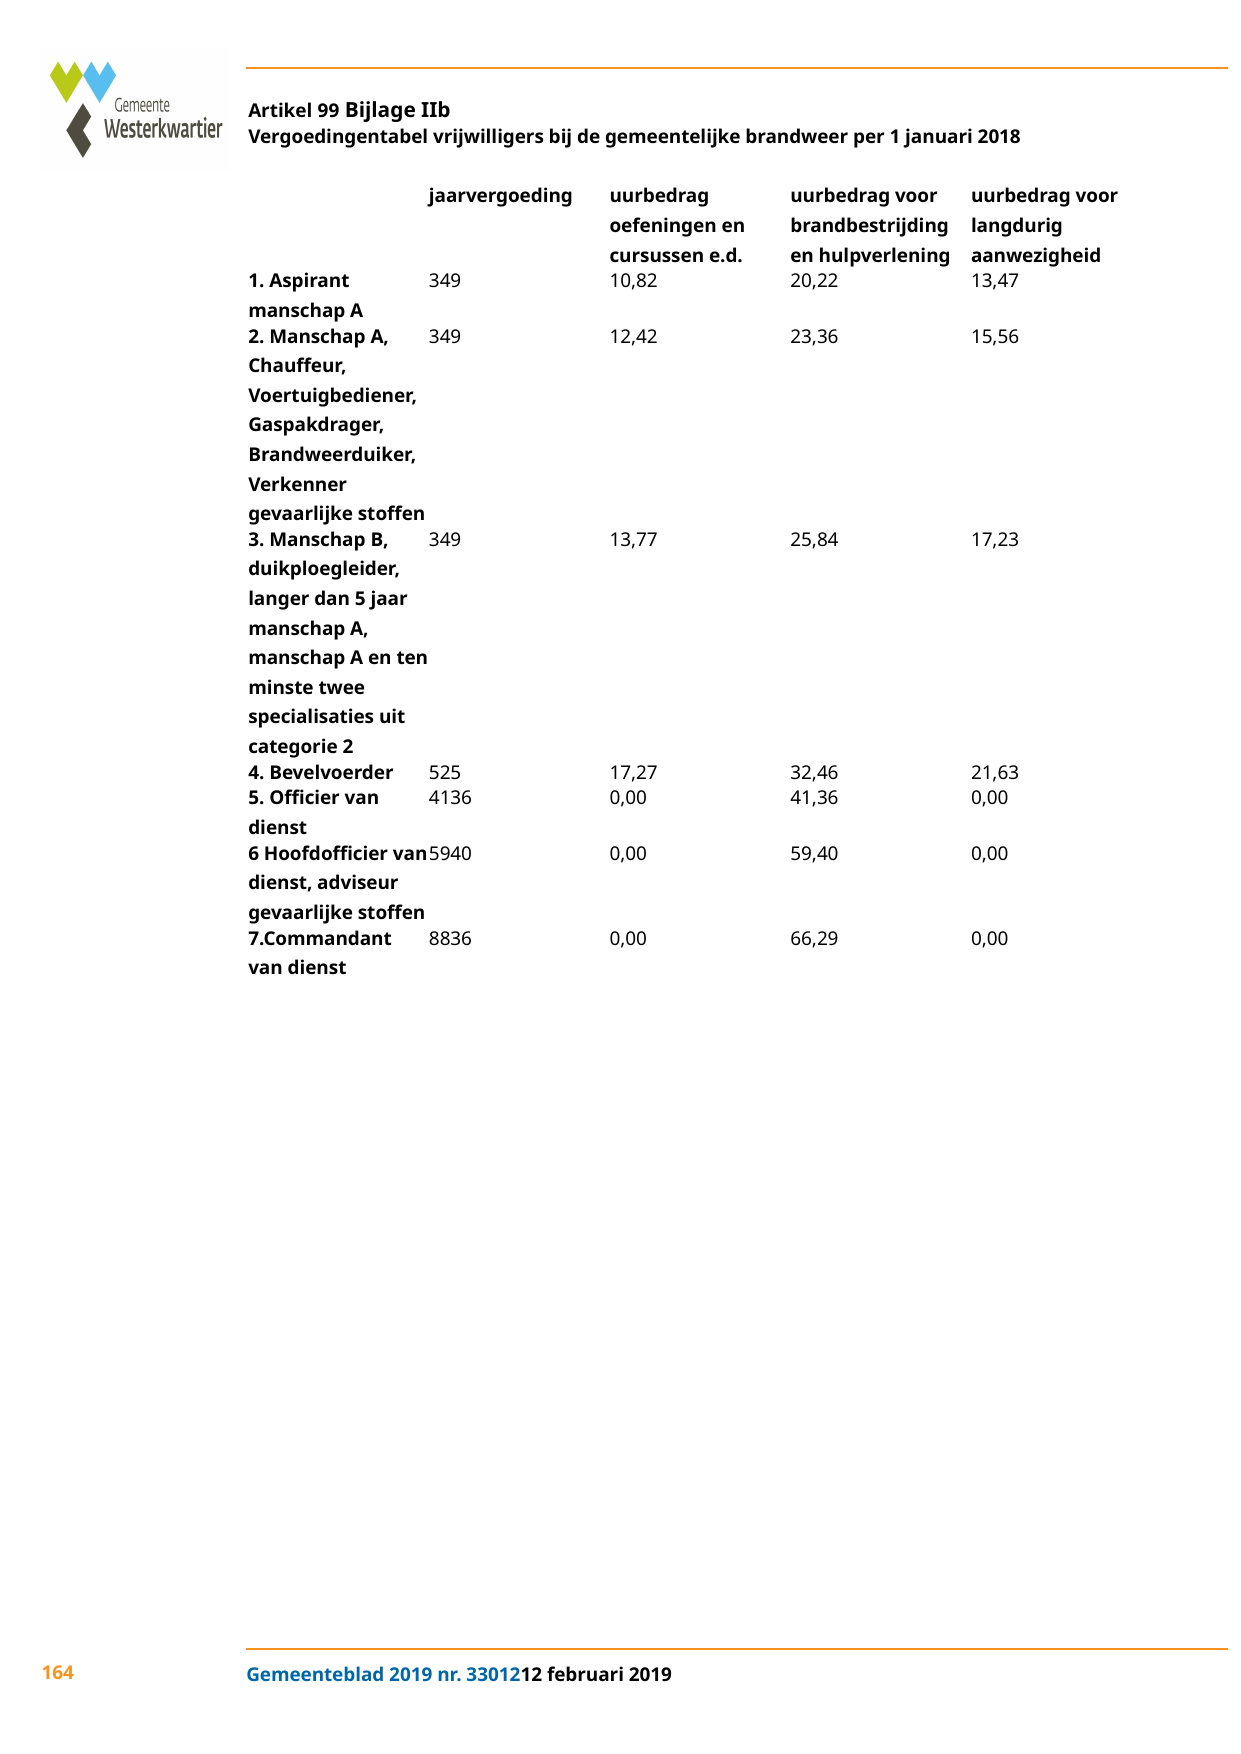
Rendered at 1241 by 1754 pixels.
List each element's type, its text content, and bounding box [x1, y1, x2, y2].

table_cell 20,22 [790, 268, 971, 323]
table_header uurbedrag oefeningen en cursussen e.d. [609, 183, 790, 267]
table_cell 25,84 [790, 526, 971, 759]
picture [41, 47, 231, 172]
table_cell 21,63 [971, 759, 1152, 784]
table_cell 4136 [429, 785, 609, 840]
table_cell 0,00 [971, 785, 1152, 840]
table_cell 10,82 [609, 268, 790, 323]
table_cell 23,36 [790, 323, 971, 526]
table_cell 41,36 [790, 785, 971, 840]
table_cell 349 [429, 268, 609, 323]
table_cell 0,00 [971, 840, 1152, 925]
table_cell 0,00 [971, 925, 1152, 980]
table_cell 6 Hoofdofficier van dienst, adviseur gevaarlijke stoffen [248, 840, 429, 925]
table_header [248, 183, 429, 267]
table_cell 1. Aspirant manschap A [248, 268, 429, 323]
text Artikel 99 Bijlage IIb [248, 95, 1152, 123]
table_cell 13,47 [971, 268, 1152, 323]
table_cell 0,00 [609, 785, 790, 840]
table_cell 8836 [429, 925, 609, 980]
table_cell 13,77 [609, 526, 790, 759]
table_cell 15,56 [971, 323, 1152, 526]
table_header jaarvergoeding [429, 183, 609, 267]
table_cell 17,27 [609, 759, 790, 784]
table_cell 12,42 [609, 323, 790, 526]
table_cell 525 [429, 759, 609, 784]
table_cell 7.Commandant van dienst [248, 925, 429, 980]
table_cell 0,00 [609, 925, 790, 980]
table_cell 59,40 [790, 840, 971, 925]
table_cell 3. Manschap B, duikploegleider, langer dan 5 jaar manschap A, manschap A en ten minste twee specialisaties uit categorie 2 [248, 526, 429, 759]
table_cell 4. Bevelvoerder [248, 759, 429, 784]
table_cell 32,46 [790, 759, 971, 784]
table_cell 66,29 [790, 925, 971, 980]
table_cell 349 [429, 526, 609, 759]
table_cell 0,00 [609, 840, 790, 925]
table_header uurbedrag voor langdurig aanwezigheid [971, 183, 1152, 267]
table_header uurbedrag voor brandbestrijding en hulpverlening [790, 183, 971, 267]
table_cell 5940 [429, 840, 609, 925]
text Vergoedingentabel vrijwilligers bij de gemeentelijke brandweer per 1 januari 2018 [248, 123, 1152, 149]
table_cell 17,23 [971, 526, 1152, 759]
table_cell 2. Manschap A, Chauffeur, Voertuigbediener, Gaspakdrager, Brandweerduiker, Verkenner gevaarlijke stoffen [248, 323, 429, 526]
table_cell 349 [429, 323, 609, 526]
table_cell 5. Officier van dienst [248, 785, 429, 840]
